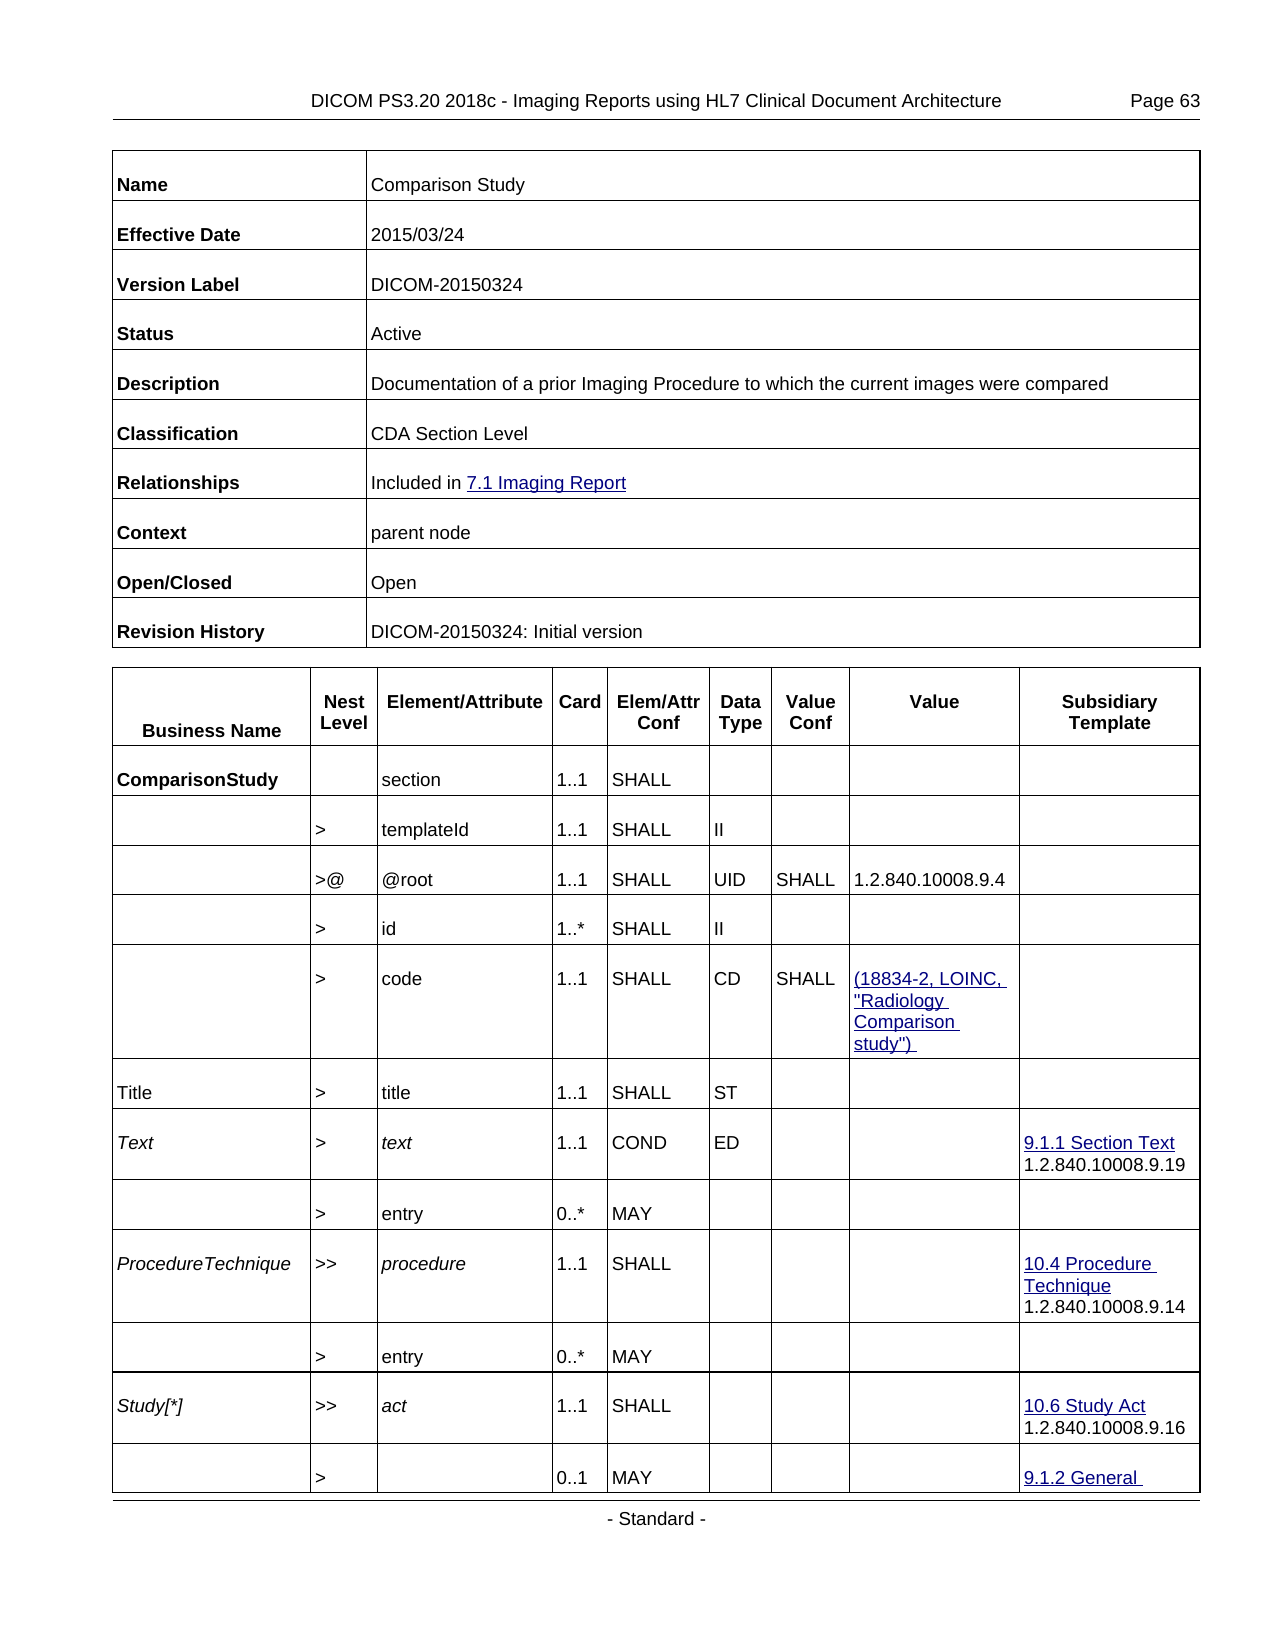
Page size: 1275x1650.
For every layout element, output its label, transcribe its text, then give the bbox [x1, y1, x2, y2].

table_cell CD [710, 945, 771, 1058]
table_cell Description [113, 350, 366, 398]
table_cell [772, 1323, 849, 1371]
table_cell ED [710, 1109, 771, 1179]
table_header Card [553, 668, 607, 745]
table_cell Text [113, 1109, 310, 1179]
table_cell Context [113, 499, 366, 547]
table_cell [772, 1373, 849, 1443]
table_cell [1020, 945, 1199, 1058]
table_cell 0..* [553, 1180, 607, 1229]
table_cell [311, 746, 377, 795]
table_cell > [311, 1323, 377, 1371]
table_cell DICOM-20150324 [367, 250, 1199, 299]
table_header Value Conf [772, 668, 849, 745]
table_cell > [311, 945, 377, 1058]
table_cell [772, 1230, 849, 1322]
table_cell [1020, 895, 1199, 944]
table_cell section [378, 746, 552, 795]
table_cell [772, 796, 849, 844]
table_cell 9.1.1 Section Text 1.2.840.10008.9.19 [1020, 1109, 1199, 1179]
table_cell >> [311, 1373, 377, 1443]
table_cell > [311, 796, 377, 844]
table_cell id [378, 895, 552, 944]
table_cell ST [710, 1059, 771, 1108]
table_cell (18834-2, LOINC, "Radiology Comparison study") [850, 945, 1019, 1058]
table_cell II [710, 796, 771, 844]
table_cell SHALL [608, 1059, 709, 1108]
table_cell [850, 1373, 1019, 1443]
table_cell MAY [608, 1180, 709, 1229]
table_cell 1..1 [553, 1373, 607, 1443]
table_cell entry [378, 1180, 552, 1229]
table_cell SHALL [608, 746, 709, 795]
table_cell > [311, 1109, 377, 1179]
table_cell [710, 1180, 771, 1229]
table_cell CDA Section Level [367, 400, 1199, 448]
table_cell [113, 796, 310, 844]
table_cell [850, 1230, 1019, 1322]
table_cell [772, 746, 849, 795]
table_cell [113, 846, 310, 894]
table_cell [850, 895, 1019, 944]
table_cell procedure [378, 1230, 552, 1322]
table_cell Effective Date [113, 201, 366, 249]
table_cell code [378, 945, 552, 1058]
table_cell 10.4 Procedure Technique 1.2.840.10008.9.14 [1020, 1230, 1199, 1322]
table_cell SHALL [608, 846, 709, 894]
table_cell @root [378, 846, 552, 894]
table_cell 1.2.840.10008.9.4 [850, 846, 1019, 894]
table_cell act [378, 1373, 552, 1443]
table_header Value [850, 668, 1019, 745]
table_cell >> [311, 1230, 377, 1322]
table_header Element/​Attribute [378, 668, 552, 745]
table_cell Name [113, 151, 366, 200]
table_cell [113, 945, 310, 1058]
table_cell [772, 1109, 849, 1179]
table_cell MAY [608, 1323, 709, 1371]
table_cell [113, 1444, 310, 1492]
table_cell 0..1 [553, 1444, 607, 1492]
table_cell [850, 796, 1019, 844]
table_cell UID [710, 846, 771, 894]
table_cell DICOM-20150324: Initial version [367, 598, 1199, 647]
table_cell > [311, 1444, 377, 1492]
table_cell Comparison Study [367, 151, 1199, 200]
table_cell >@ [311, 846, 377, 894]
table_cell Comparison​Study [113, 746, 310, 795]
table_cell [710, 1373, 771, 1443]
table_cell II [710, 895, 771, 944]
table_cell Included in 7.1 Imaging Report [367, 449, 1199, 498]
table_cell [850, 1059, 1019, 1108]
table_cell text [378, 1109, 552, 1179]
table_cell [710, 1230, 771, 1322]
table_cell SHALL [608, 796, 709, 844]
table_cell [1020, 846, 1199, 894]
table_cell parent node [367, 499, 1199, 547]
table_cell [378, 1444, 552, 1492]
table_cell 1..1 [553, 846, 607, 894]
table_cell [710, 1444, 771, 1492]
table_cell COND [608, 1109, 709, 1179]
table_header Data Type [710, 668, 771, 745]
table_header Business Name [113, 668, 310, 745]
table_cell Documentation of a prior Imaging Procedure to which the current images were compared [367, 350, 1199, 398]
table_cell title [378, 1059, 552, 1108]
table_cell [772, 895, 849, 944]
table_cell Version Label [113, 250, 366, 299]
table_cell [772, 1444, 849, 1492]
table_cell 1..1 [553, 746, 607, 795]
table_cell entry [378, 1323, 552, 1371]
table_cell [710, 1323, 771, 1371]
table_cell 1..1 [553, 1109, 607, 1179]
table_cell [1020, 1323, 1199, 1371]
table_cell [850, 1444, 1019, 1492]
table_cell Active [367, 300, 1199, 349]
table_cell 1..1 [553, 1230, 607, 1322]
table_cell [850, 1180, 1019, 1229]
table_cell 0..* [553, 1323, 607, 1371]
table_cell 1..1 [553, 1059, 607, 1108]
table_cell SHALL [608, 1230, 709, 1322]
table_cell Revision History [113, 598, 366, 647]
table_cell [772, 1059, 849, 1108]
table_cell SHALL [772, 945, 849, 1058]
table_cell MAY [608, 1444, 709, 1492]
table_cell Procedure​Technique [113, 1230, 310, 1322]
table_cell SHALL [608, 945, 709, 1058]
table_cell Classification [113, 400, 366, 448]
table_cell 9.1.2 General [1020, 1444, 1199, 1492]
table_cell SHALL [608, 1373, 709, 1443]
table_cell > [311, 1180, 377, 1229]
table_cell [772, 1180, 849, 1229]
table_cell [113, 895, 310, 944]
table_cell Study[*] [113, 1373, 310, 1443]
table_cell template​Id [378, 796, 552, 844]
table_cell > [311, 895, 377, 944]
table_cell 1..1 [553, 945, 607, 1058]
table_cell [1020, 746, 1199, 795]
table_header Elem/Attr Conf [608, 668, 709, 745]
table_cell 2015/03/24 [367, 201, 1199, 249]
table_cell [850, 1323, 1019, 1371]
table_cell SHALL [772, 846, 849, 894]
table_cell Status [113, 300, 366, 349]
table_cell [113, 1323, 310, 1371]
table_cell > [311, 1059, 377, 1108]
table_header Subsidiary Template [1020, 668, 1199, 745]
table_cell 1..1 [553, 796, 607, 844]
table_cell [1020, 1059, 1199, 1108]
table_cell [710, 746, 771, 795]
table_cell [113, 1180, 310, 1229]
table_cell Title [113, 1059, 310, 1108]
table_cell SHALL [608, 895, 709, 944]
table_cell 1..* [553, 895, 607, 944]
table_cell 10.6 Study Act 1.2.840.10008.9.16 [1020, 1373, 1199, 1443]
table_cell [850, 1109, 1019, 1179]
table_cell Open [367, 549, 1199, 597]
table_cell Relationships [113, 449, 366, 498]
table_cell [1020, 796, 1199, 844]
table_cell [850, 746, 1019, 795]
table_cell Open/Closed [113, 549, 366, 597]
table_cell [1020, 1180, 1199, 1229]
table_header Nest Level [311, 668, 377, 745]
